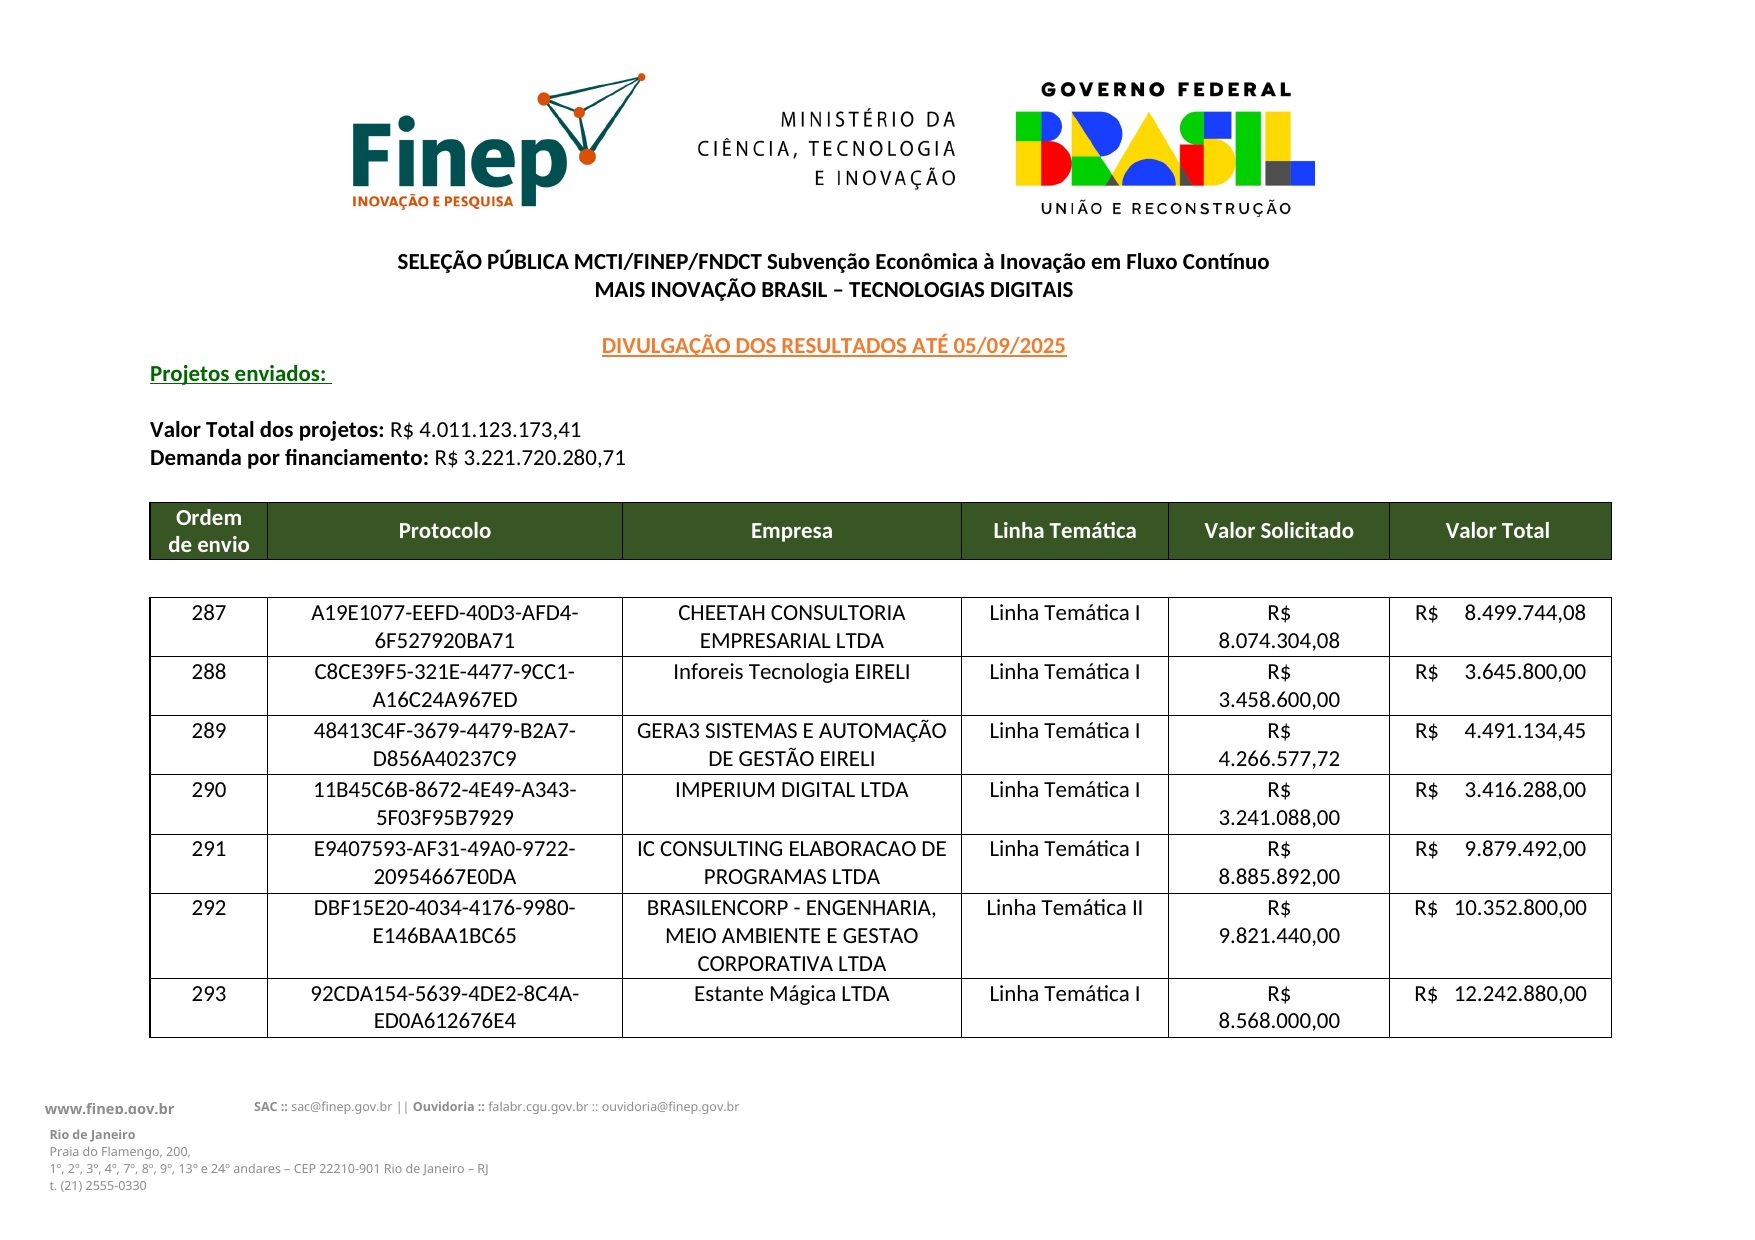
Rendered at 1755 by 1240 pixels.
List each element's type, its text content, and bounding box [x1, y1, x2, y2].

table_cell IC CONSULTING ELABORACAO DE PROGRAMAS LTDA [623, 835, 961, 892]
table_cell 290 [151, 775, 267, 833]
table_cell A19E1077-EEFD-40D3-AFD4-6F527920BA71 [268, 598, 622, 656]
table_cell R$ 3.645.800,00 [1390, 657, 1611, 715]
table_cell R$ 3.458.600,00 [1169, 657, 1389, 715]
table_cell Inforeis Tecnologia EIRELI [623, 657, 961, 715]
table_cell Linha Temática I [962, 775, 1168, 833]
table_cell 11B45C6B-8672-4E49-A343-5F03F95B7929 [268, 775, 622, 833]
table_cell R$ 4.266.577,72 [1169, 716, 1389, 774]
table_cell C8CE39F5-321E-4477-9CC1-A16C24A967ED [268, 657, 622, 715]
table_cell R$ 3.241.088,00 [1169, 775, 1389, 833]
table_cell R$ 8.885.892,00 [1169, 835, 1389, 892]
table_cell R$ 8.568.000,00 [1169, 979, 1389, 1037]
table_cell R$ 9.879.492,00 [1390, 835, 1611, 892]
table_cell 48413C4F-3679-4479-B2A7-D856A40237C9 [268, 716, 622, 774]
table_cell GERA3 SISTEMAS E AUTOMAÇÃO DE GESTÃO EIRELI [623, 716, 961, 774]
table_cell Linha Temática I [962, 657, 1168, 715]
table_cell 288 [151, 657, 267, 715]
table_cell IMPERIUM DIGITAL LTDA [623, 775, 961, 833]
table_cell E9407593-AF31-49A0-9722-20954667E0DA [268, 835, 622, 892]
table_cell R$ 8.074.304,08 [1169, 598, 1389, 656]
table_cell DBF15E20-4034-4176-9980-E146BAA1BC65 [268, 894, 622, 978]
table_cell 292 [151, 894, 267, 978]
table_cell R$ 4.491.134,45 [1390, 716, 1611, 774]
table_cell 289 [151, 716, 267, 774]
table_cell BRASILENCORP - ENGENHARIA, MEIO AMBIENTE E GESTAO CORPORATIVA LTDA [623, 894, 961, 978]
table_cell 287 [151, 598, 267, 656]
table_cell Linha Temática I [962, 979, 1168, 1037]
table_cell 291 [151, 835, 267, 892]
table_cell Linha Temática I [962, 716, 1168, 774]
table_cell 293 [151, 979, 267, 1037]
table_cell R$ 12.242.880,00 [1390, 979, 1611, 1037]
table_cell CHEETAH CONSULTORIA EMPRESARIAL LTDA [623, 598, 961, 656]
table_cell Linha Temática II [962, 894, 1168, 978]
table_cell R$ 3.416.288,00 [1390, 775, 1611, 833]
table_cell Estante Mágica LTDA [623, 979, 961, 1037]
table_cell Linha Temática I [962, 835, 1168, 892]
table_cell R$ 8.499.744,08 [1390, 598, 1611, 656]
table_cell R$ 9.821.440,00 [1169, 894, 1389, 978]
table_cell Linha Temática I [962, 598, 1168, 656]
table_cell 92CDA154-5639-4DE2-8C4A-ED0A612676E4 [268, 979, 622, 1037]
table_cell R$ 10.352.800,00 [1390, 894, 1611, 978]
